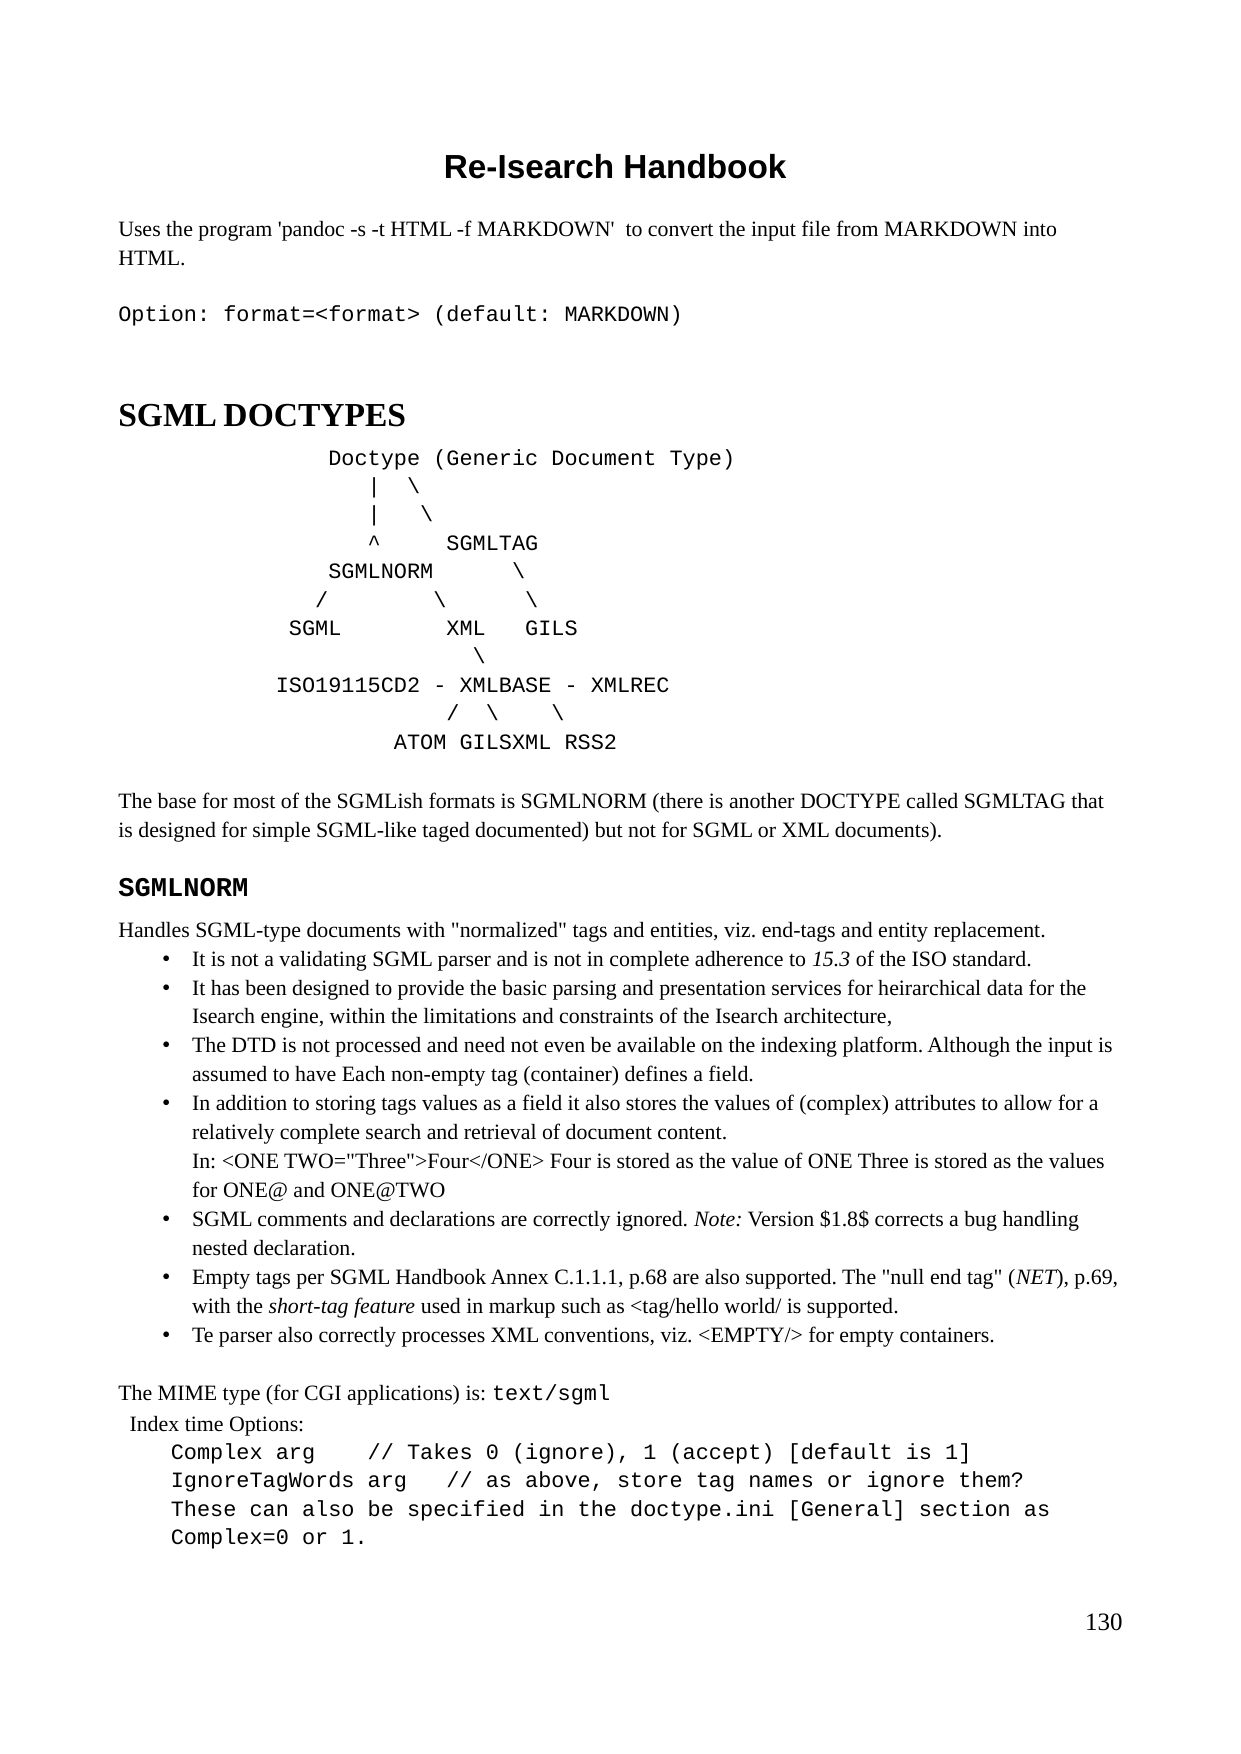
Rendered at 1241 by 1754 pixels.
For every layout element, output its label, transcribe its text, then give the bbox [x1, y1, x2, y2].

list SGML comments and declarations are correctly ignored. Note: Version $1.8$ corrects a bug handling nested declaration. [162, 1206, 1122, 1260]
list Empty tags per SGML Handbook Annex C.1.1.1, p.68 are also supported. The "null end tag" (NET), p.69, with the short-tag feature used in markup such as <tag/hello world/ is supported. [162, 1264, 1122, 1318]
list In addition to storing tags values as a field it also stores the values of (complex) attributes to allow for a relatively complete search and retrieval of document content. [162, 1090, 1122, 1144]
text Doctype (Generic Document Type) [118, 447, 1122, 471]
list Te parser also correctly processes XML conventions, viz. <EMPTY/> for empty containers. [162, 1322, 1122, 1347]
list It has been designed to provide the basic parsing and presentation services for heirarchical data for the Isearch engine, within the limitations and constraints of the Isearch architecture, [162, 974, 1122, 1029]
text ATOM GILSXML RSS2 [118, 731, 1122, 756]
list In: <ONE TWO="Three">Four</ONE> Four is stored as the value of ONE Three is stored as the values for ONE@ and ONE@TWO [162, 1148, 1122, 1202]
text / \ \ [118, 589, 1122, 614]
text Index time Options: [118, 1411, 1122, 1437]
text ^ SGMLTAG [118, 532, 1122, 557]
list It is not a validating SGML parser and is not in complete adherence to 15.3 of the ISO standard. [162, 946, 1122, 971]
list The DTD is not processed and need not even be available on the indexing platform. Although the input is assumed to have Each non-empty tag (container) defines a field. [162, 1032, 1122, 1087]
text | \ [118, 503, 1122, 528]
text SGMLNORM \ [118, 560, 1122, 585]
text SGML XML GILS [118, 617, 1122, 642]
text Uses the program 'pandoc -s -t HTML -f MARKDOWN' to convert the input file from MARKDOWN into HTML. [118, 216, 1122, 270]
text Complex=0 or 1. [118, 1526, 1122, 1551]
text These can also be specified in the doctype.ini [General] section as [118, 1498, 1122, 1522]
text Handles SGML-type documents with "normalized" tags and entities, viz. end-tags and entity replacement. [118, 917, 1122, 942]
text \ [118, 646, 1122, 671]
subtitle SGML DOCTYPES [118, 396, 1122, 434]
text ISO19115CD2 - XMLBASE - XMLREC [118, 674, 1122, 699]
text Option: format=<format> (default: MARKDOWN) [118, 303, 1122, 327]
text / \ \ [118, 703, 1122, 727]
subtitle SGMLNORM [118, 873, 1122, 904]
text | \ [118, 475, 1122, 500]
text The base for most of the SGMLish formats is SGMLNORM (there is another DOCTYPE called SGMLTAG that is designed for simple SGML-like taged documented) but not for SGML or XML documents). [118, 788, 1122, 842]
text Complex arg // Takes 0 (ignore), 1 (accept) [default is 1] [118, 1441, 1122, 1466]
text IgnoreTagWords arg // as above, store tag names or ignore them? [118, 1469, 1122, 1494]
text The MIME type (for CGI applications) is: text/sgml [118, 1380, 1122, 1407]
